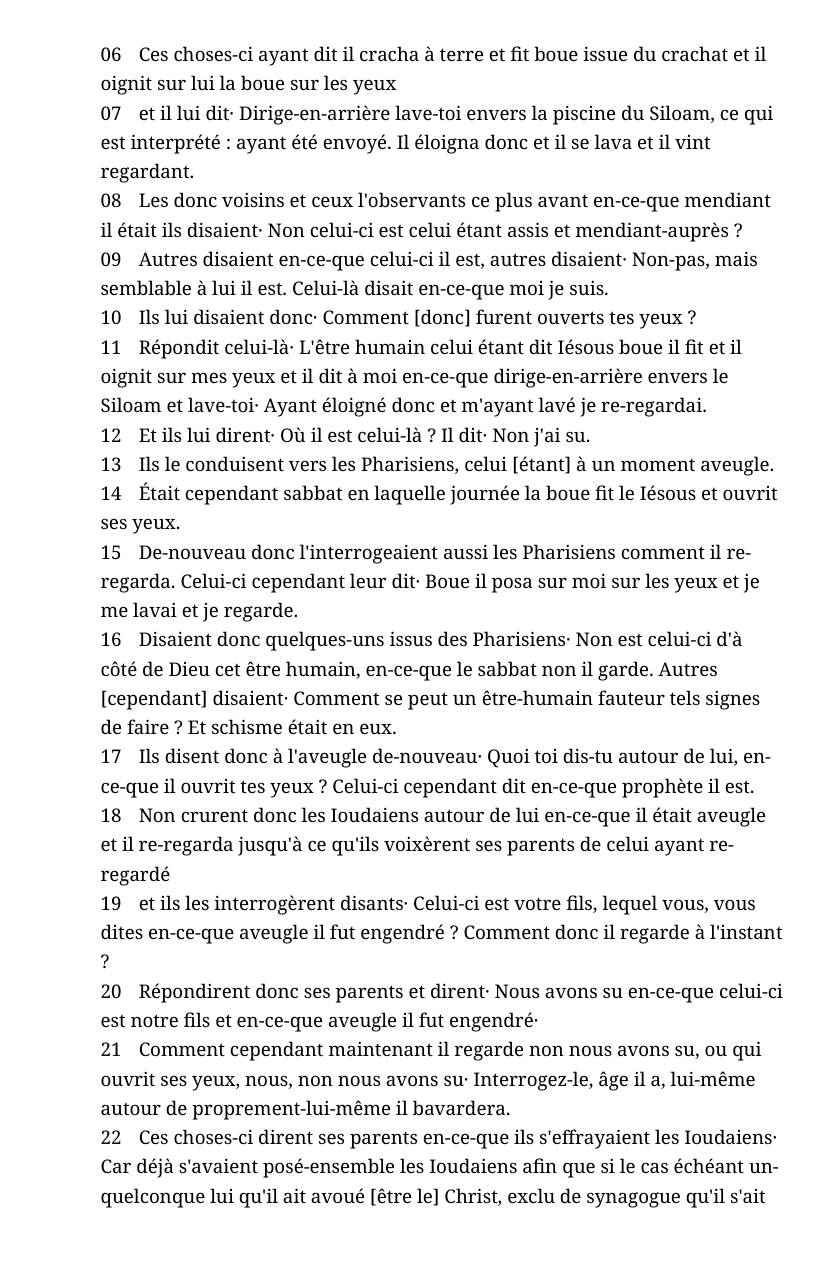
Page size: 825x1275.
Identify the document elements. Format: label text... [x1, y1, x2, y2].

text 06 Ces choses-ci ayant dit il cracha à terre et fit boue issue du crachat et il oignit sur lui la boue sur les yeux 07 et il lui dit· Dirige-en-arrière lave-toi envers la piscine du Siloam, ce qui est interprété : ayant été envoyé. Il éloigna donc et il se lava et il vint regardant. 08 Les donc voisins et ceux l'observants ce plus avant en-ce-que mendiant il était ils disaient· Non celui-ci est celui étant assis et mendiant-auprès ? 09 Autres disaient en-ce-que celui-ci il est, autres disaient· Non-pas, mais semblable à lui il est. Celui-là disait en-ce-que moi je suis. 10 Ils lui disaient donc· Comment [donc] furent ouverts tes yeux ? 11 Répondit celui-là· L'être humain celui étant dit Iésous boue il fit et il oignit sur mes yeux et il dit à moi en-ce-que dirige-en-arrière envers le Siloam et lave-toi· Ayant éloigné donc et m'ayant lavé je re-regardai. 12 Et ils lui dirent· Où il est celui-là ? Il dit· Non j'ai su. 13 Ils le conduisent vers les Pharisiens, celui [étant] à un moment aveugle. 14 Était cependant sabbat en laquelle journée la boue fit le Iésous et ouvrit ses yeux. 15 De-nouveau donc l'interrogeaient aussi les Pharisiens comment il re-regarda. Celui-ci cependant leur dit· Boue il posa sur moi sur les yeux et je me lavai et je regarde. 16 Disaient donc quelques-uns issus des Pharisiens· Non est celui-ci d'à côté de Dieu cet être humain, en-ce-que le sabbat non il garde. Autres [cependant] disaient· Comment se peut un être-humain fauteur tels signes de faire ? Et schisme était en eux. 17 Ils disent donc à l'aveugle de-nouveau· Quoi toi dis-tu autour de lui, en-ce-que il ouvrit tes yeux ? Celui-ci cependant dit en-ce-que prophète il est. 18 Non crurent donc les Ioudaiens autour de lui en-ce-que il était aveugle et il re-regarda jusqu'à ce qu'ils voixèrent ses parents de celui ayant re-regardé 19 et ils les interrogèrent disants· Celui-ci est votre fils, lequel vous, vous dites en-ce-que aveugle il fut engendré ? Comment donc il regarde à l'instant ? 20 Répondirent donc ses parents et dirent· Nous avons su en-ce-que celui-ci est notre fils et en-ce-que aveugle il fut engendré· 21 Comment cependant maintenant il regarde non nous avons su, ou qui ouvrit ses yeux, nous, non nous avons su· Interrogez-le, âge il a, lui-même autour de proprement-lui-même il bavardera. 22 Ces choses-ci dirent ses parents en-ce-que ils s'effrayaient les Ioudaiens· Car déjà s'avaient posé-ensemble les Ioudaiens afin que si le cas échéant un-quelconque lui qu'il ait avoué [être le] Christ, exclu de synagogue qu'il s'ait [100, 41, 784, 1208]
